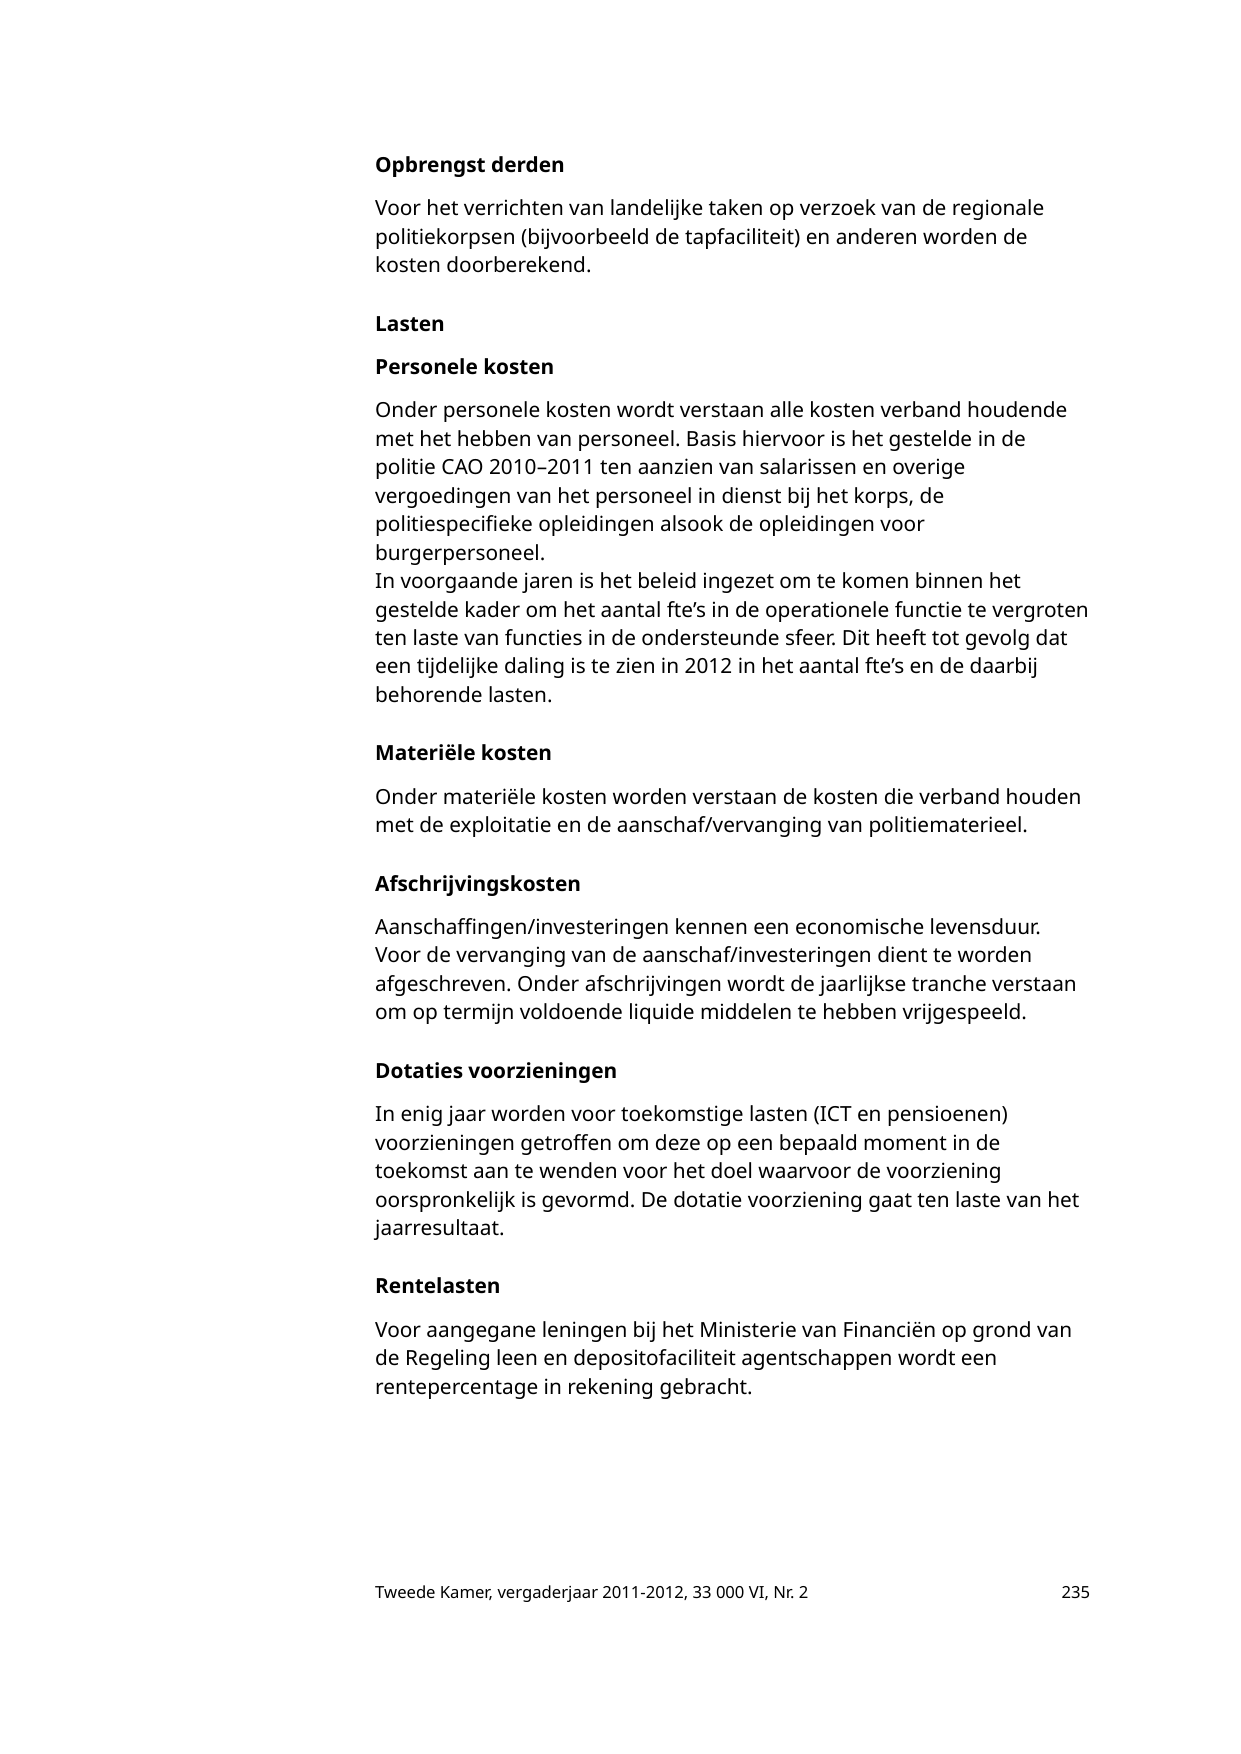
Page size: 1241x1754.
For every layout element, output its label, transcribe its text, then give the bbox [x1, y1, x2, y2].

text Opbrengst derden [375, 150, 1090, 178]
text Voor aangegane leningen bij het Ministerie van Financiën op grond van de Regeling leen en depositofaciliteit agentschappen wordt een rentepercentage in rekening gebracht. [375, 1315, 1090, 1400]
text Onder materiële kosten worden verstaan de kosten die verband houden met de exploitatie en de aanschaf/vervanging van politiematerieel. [375, 782, 1090, 839]
text Onder personele kosten wordt verstaan alle kosten verband houdende met het hebben van personeel. Basis hiervoor is het gestelde in de politie CAO 2010–2011 ten aanzien van salarissen en overige vergoedingen van het personeel in dienst bij het korps, de politiespecifieke opleidingen alsook de opleidingen voor burgerpersoneel. [375, 396, 1090, 566]
text Aanschaffingen/investeringen kennen een economische levensduur. Voor de vervanging van de aanschaf/investeringen dient te worden afgeschreven. Onder afschrijvingen wordt de jaarlijkse tranche verstaan om op termijn voldoende liquide middelen te hebben vrijgespeeld. [375, 912, 1090, 1026]
text Afschrijvingskosten [375, 869, 1090, 897]
text Materiële kosten [375, 738, 1090, 767]
text In voorgaande jaren is het beleid ingezet om te komen binnen het gestelde kader om het aantal fte’s in de operationele functie te vergroten ten laste van functies in de ondersteunde sfeer. Dit heeft tot gevolg dat een tijdelijke daling is te zien in 2012 in het aantal fte’s en de daarbij behorende lasten. [375, 566, 1090, 708]
text Dotaties voorzieningen [375, 1056, 1090, 1084]
text Voor het verrichten van landelijke taken op verzoek van de regionale politiekorpsen (bijvoorbeeld de tapfaciliteit) en anderen worden de kosten doorberekend. [375, 193, 1090, 279]
text In enig jaar worden voor toekomstige lasten (ICT en pensioenen) voorzieningen getroffen om deze op een bepaald moment in de toekomst aan te wenden voor het doel waarvoor de voorziening oorspronkelijk is gevormd. De dotatie voorziening gaat ten laste van het jaarresultaat. [375, 1099, 1090, 1242]
text Personele kosten [375, 352, 1090, 381]
text Lasten [375, 309, 1090, 337]
text Rentelasten [375, 1272, 1090, 1300]
